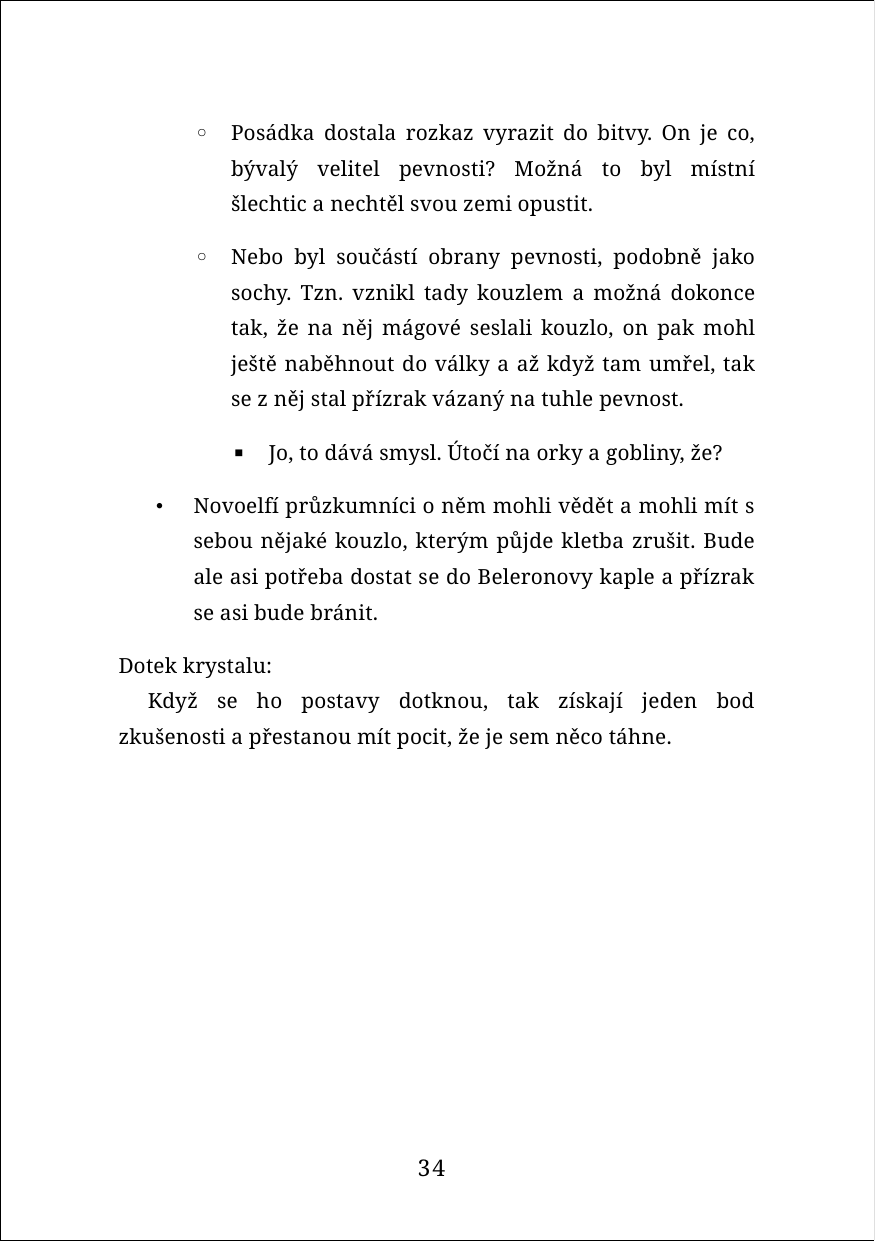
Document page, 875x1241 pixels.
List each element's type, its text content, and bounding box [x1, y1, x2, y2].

list Nebo byl součástí obrany pevnosti, podobně jako sochy. Tzn. vznikl tady kouzlem a možná dokonce tak, že na něj mágové seslali kouzlo, on pak mohl ještě naběhnout do války a až když tam umřel, tak se z něj stal přízrak vázaný na tuhle pevnost. [193, 242, 756, 413]
list Posádka dostala rozkaz vyrazit do bitvy. On je co, bývalý velitel pevnosti? Možná to byl místní šlechtic a nechtěl svou zemi opustit. [193, 118, 756, 218]
list Jo, to dává smysl. Útočí na orky a gobliny, že? [231, 438, 756, 466]
text Dotek krystalu: Když se ho postavy dotknou, tak získají jeden bod zkušenosti a přestanou mít pocit, že je sem něco táhne. [118, 651, 756, 750]
list Novoelfí průzkumníci o něm mohli vědět a mohli mít s sebou nějaké kouzlo, kterým půjde kletba zrušit. Bude ale asi potřeba dostat se do Beleronovy kaple a přízrak se asi bude bránit. [156, 491, 756, 626]
